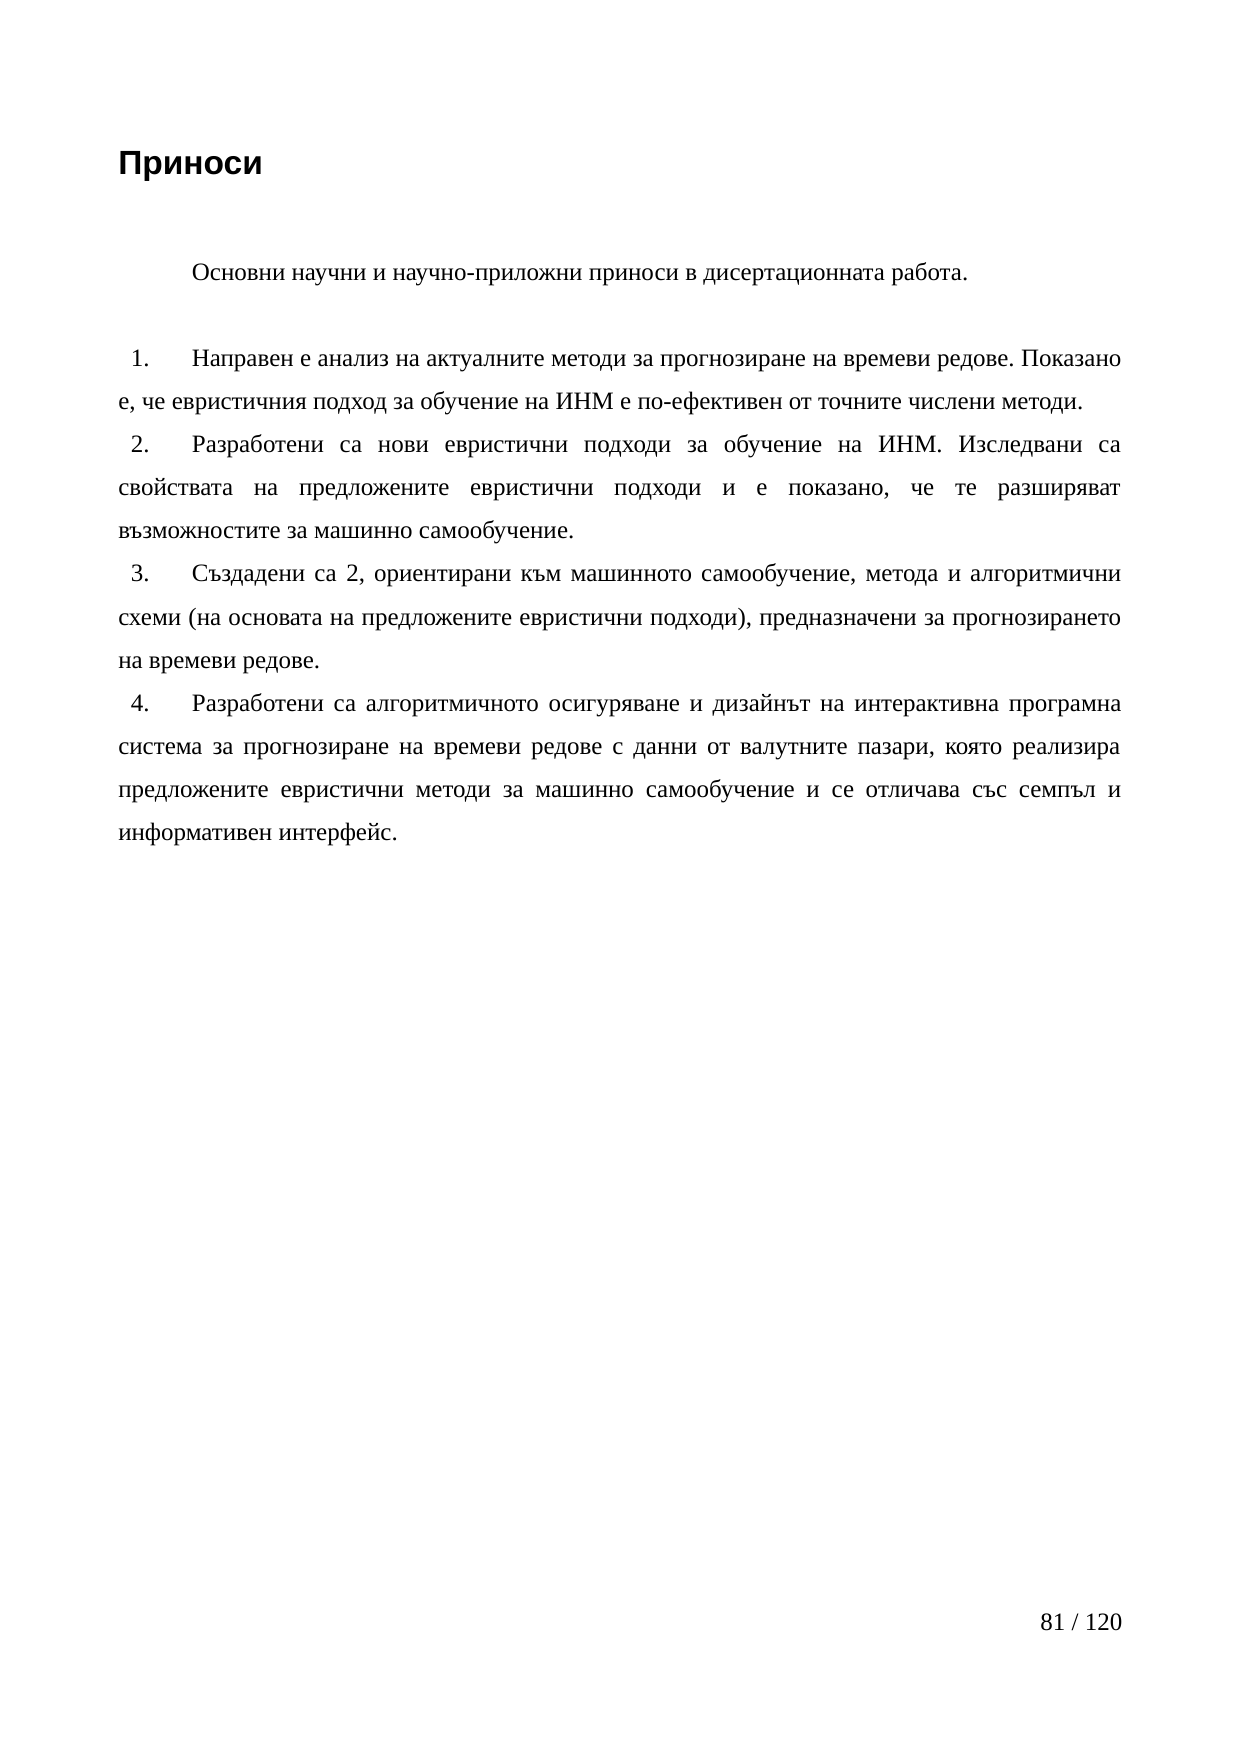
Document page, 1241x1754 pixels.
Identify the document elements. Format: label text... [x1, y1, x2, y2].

text 1. Направен е анализ на актуалните методи за прогнозиране на времеви редове. Показано е, че евристичния подход за обучение на ИНМ е по-ефективен от точните числени методи. [118, 343, 1122, 415]
text 4. Разработени са алгоритмичното осигуряване и дизайнът на интерактивна програмна система за прогнозиране на времеви редове с данни от валутните пазари, която реализира предложените евристични методи за машинно самообучение и се отличава със семпъл и информативен интерфейс. [118, 688, 1122, 846]
text Основни научни и научно-приложни приноси в дисертационната работа. [118, 257, 1122, 285]
text 2. Разработени са нови евристични подходи за обучение на ИНМ. Изследвани са свойствата на предложените евристични подходи и е показано, че те разширяват възможностите за машинно самообучение. [118, 429, 1122, 544]
subtitle Приноси [118, 143, 1122, 182]
text 3. Създадени са 2, ориентирани към машинното самообучение, метода и алгоритмични схеми (на основата на предложените евристични подходи), предназначени за прогнозирането на времеви редове. [118, 558, 1122, 673]
